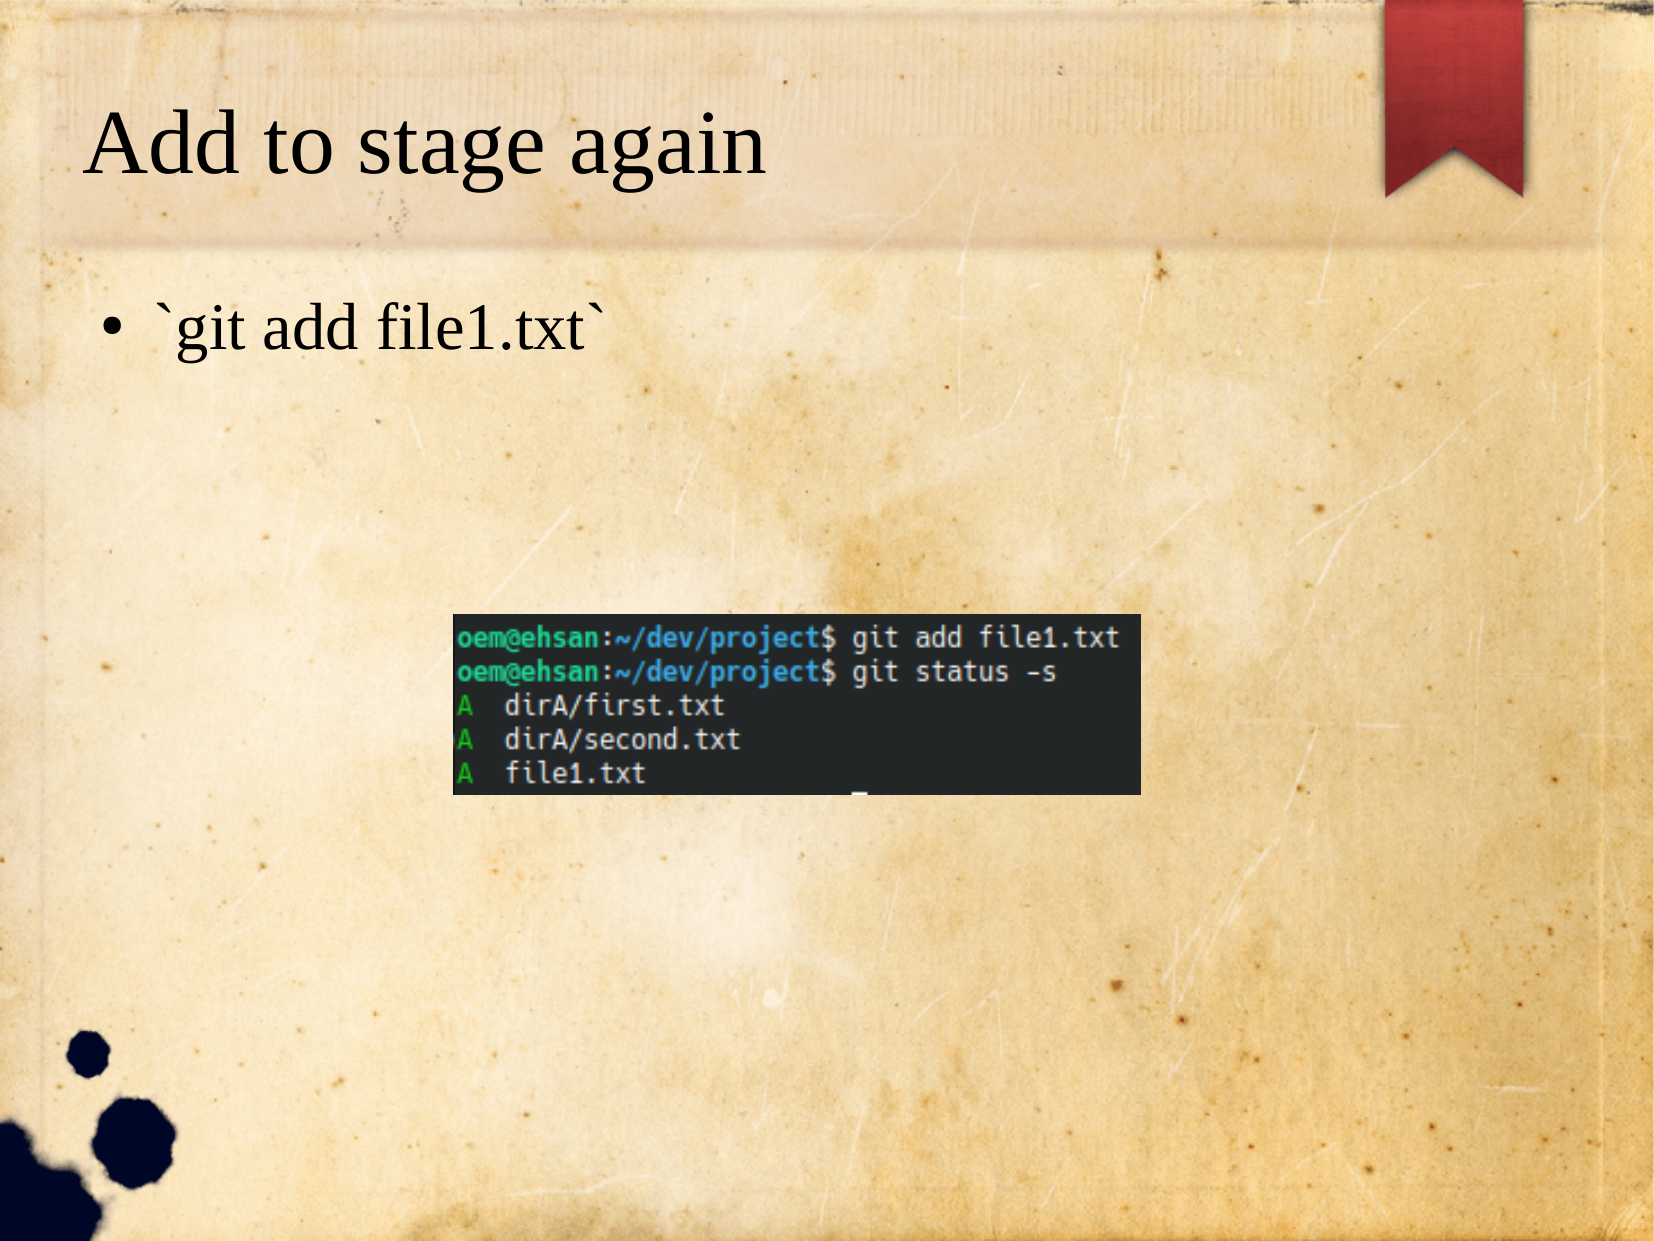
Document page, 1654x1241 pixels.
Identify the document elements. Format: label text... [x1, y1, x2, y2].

picture [0, 0, 1654, 1241]
title Add to stage again [82, 49, 1347, 237]
list `git add file1.txt` [82, 290, 1538, 1010]
